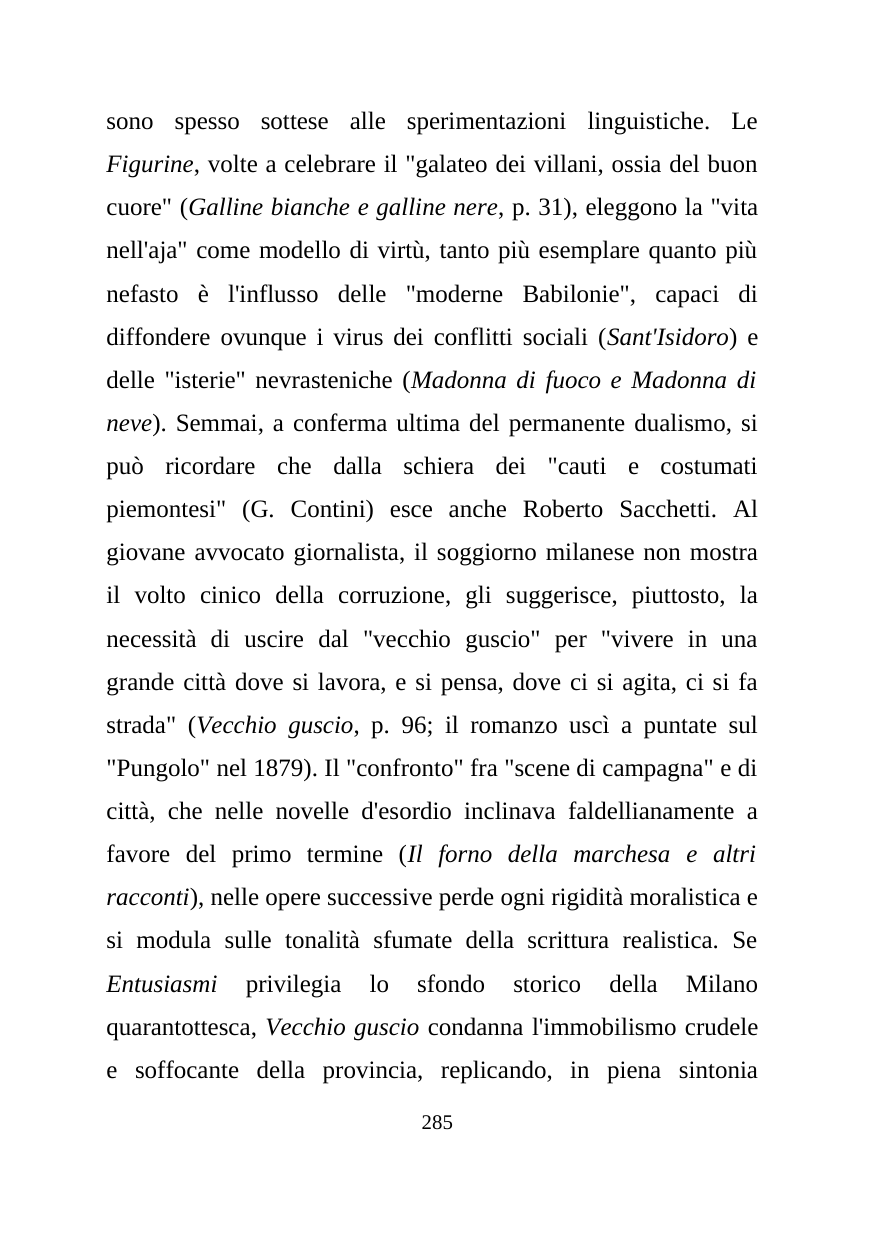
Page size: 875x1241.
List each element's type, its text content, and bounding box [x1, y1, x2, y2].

text sono spesso sottese alle sperimentazioni linguistiche. Le Figurine, volte a celebrare il "galateo dei villani, ossia del buon cuore" (Galline bianche e galline nere, p. 31), eleggono la "vita nell'aja" come modello di virtù, tanto più esemplare quanto più nefasto è l'influsso delle "moderne Babilonie", capaci di diffondere ovunque i virus dei conflitti sociali (Sant'Isidoro) e delle "isterie" nevrasteniche (Madonna di fuoco e Madonna di neve). Semmai, a conferma ultima del permanente dualismo, si può ricordare che dalla schiera dei "cauti e costumati piemontesi" (G. Contini) esce anche Roberto Sacchetti. Al giovane avvocato giornalista, il soggiorno milanese non mostra il volto cinico della corruzione, gli suggerisce, piuttosto, la necessità di uscire dal "vecchio guscio" per "vivere in una grande città dove si lavora, e si pensa, dove ci si agita, ci si fa strada" (Vecchio guscio, p. 96; il romanzo uscì a puntate sul "Pungolo" nel 1879). Il "confronto" fra "scene di campagna" e di città, che nelle novelle d'esordio inclinava faldellianamente a favore del primo termine (Il forno della marchesa e altri racconti), nelle opere successive perde ogni rigidità moralistica e si modula sulle tonalità sfumate della scrittura realistica. Se Entusiasmi privilegia lo sfondo storico della Milano quarantottesca, Vecchio guscio condanna l'immobilismo crudele e soffocante della provincia, replicando, in piena sintonia [106, 106, 758, 1084]
